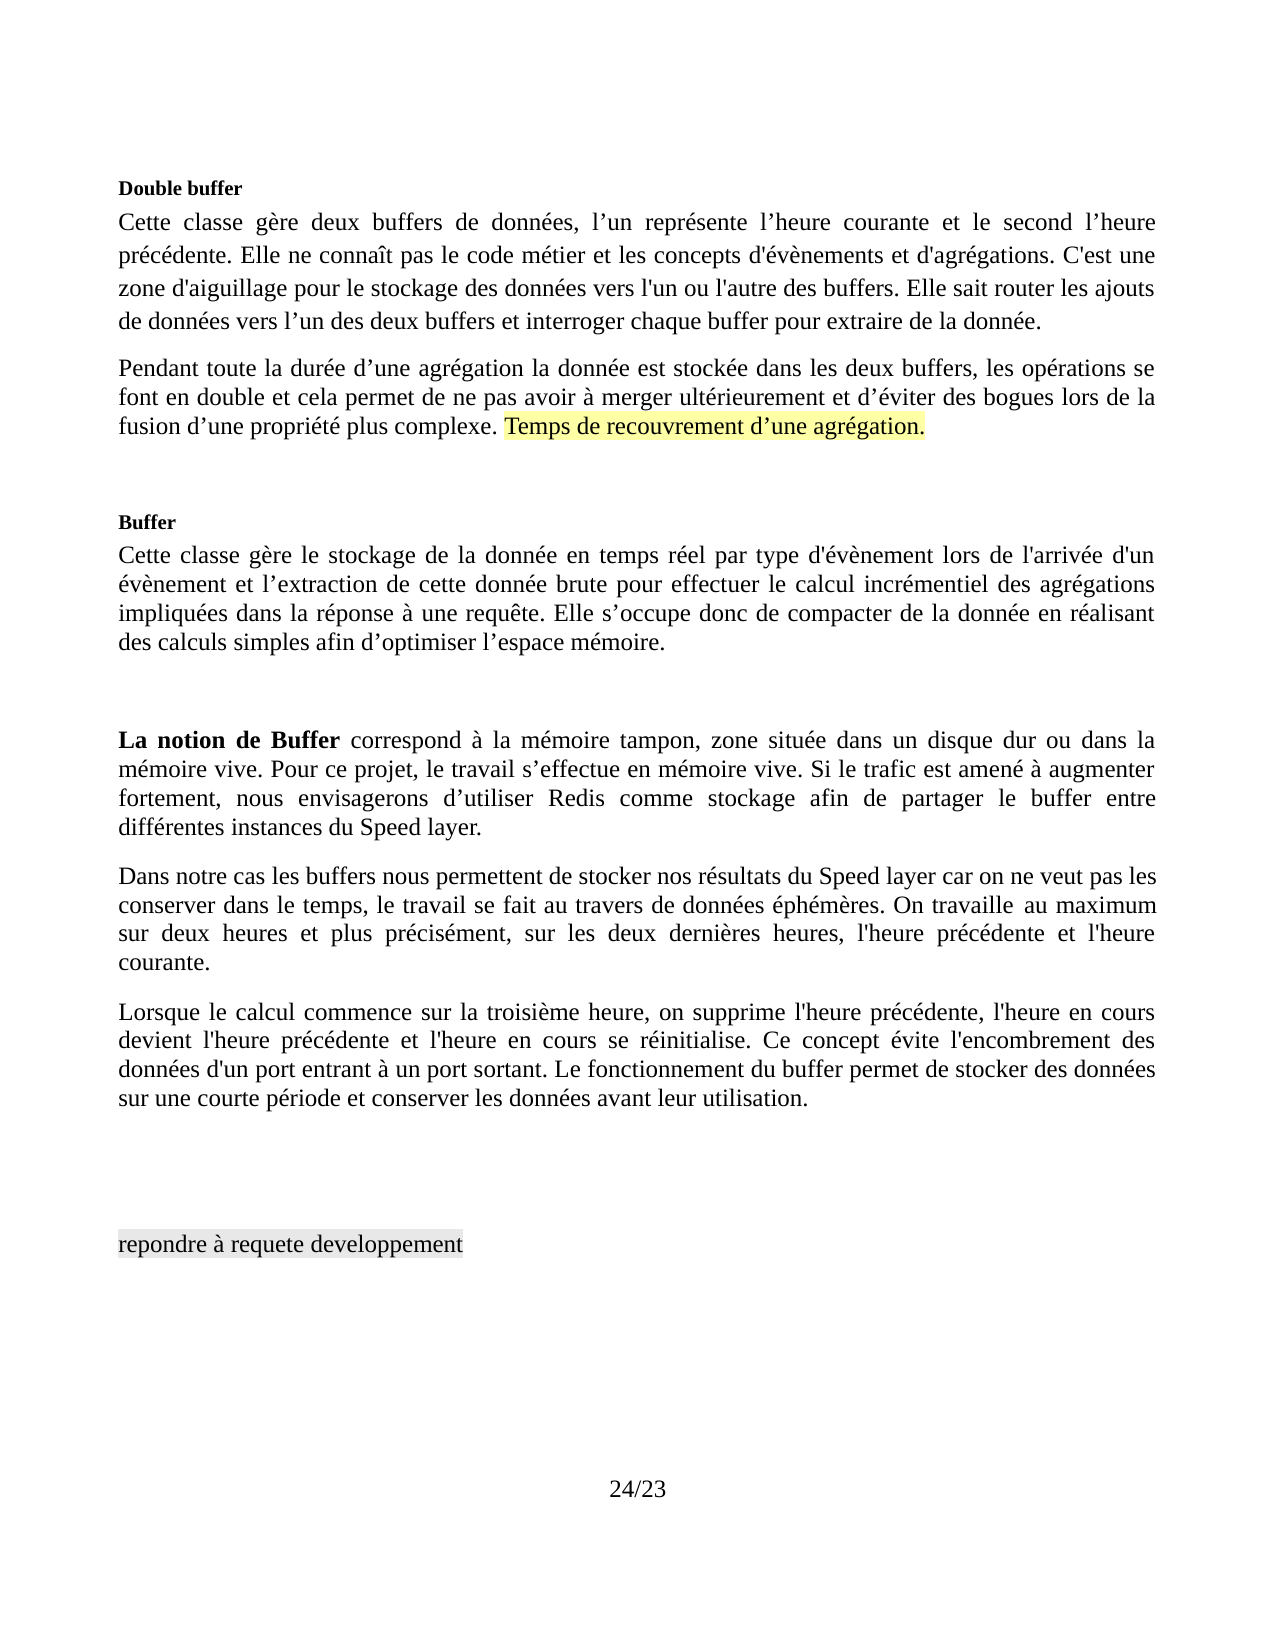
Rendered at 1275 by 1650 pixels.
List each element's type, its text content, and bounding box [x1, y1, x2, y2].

text Lorsque le calcul commence sur la troisième heure, on supprime l'heure précédente, l'heure en cours devient l'heure précédente et l'heure en cours se réinitialise. Ce concept évite l'encombrement des données d'un port entrant à un port sortant. Le fonctionnement du buffer permet de stocker des données sur une courte période et conserver les données avant leur utilisation. [118, 997, 1157, 1112]
text Dans notre cas les buffers nous permettent de stocker nos résultats du Speed layer car on ne veut pas les conserver dans le temps, le travail se fait au travers de données éphémères. On travaille au maximum sur deux heures et plus précisément, sur les deux dernières heures, l'heure précédente et l'heure courante. [118, 861, 1157, 976]
text Pendant toute la durée d’une agrégation la donnée est stockée dans les deux buffers, les opérations se font en double et cela permet de ne pas avoir à merger ultérieurement et d’éviter des bogues lors de la fusion d’une propriété plus complexe. Temps de recouvrement d’une agrégation. [118, 353, 1157, 440]
subtitle Buffer [118, 510, 1157, 534]
text Cette classe gère deux buffers de données, l’un représente l’heure courante et le second l’heure précédente. Elle ne connaît pas le code métier et les concepts d'évènements et d'agrégations. C'est une zone d'aiguillage pour le stockage des données vers l'un ou l'autre des buffers. Elle sait router les ajouts de données vers l’un des deux buffers et interroger chaque buffer pour extraire de la donnée. [118, 207, 1157, 335]
text La notion de Buffer correspond à la mémoire tampon, zone située dans un disque dur ou dans la mémoire vive. Pour ce projet, le travail s’effectue en mémoire vive. Si le trafic est amené à augmenter fortement, nous envisagerons d’utiliser Redis comme stockage afin de partager le buffer entre différentes instances du Speed layer. [118, 725, 1157, 840]
subtitle Double buffer [118, 176, 1157, 200]
text Cette classe gère le stockage de la donnée en temps réel par type d'évènement lors de l'arrivée d'un évènement et l’extraction de cette donnée brute pour effectuer le calcul incrémentiel des agrégations impliquées dans la réponse à une requête. Elle s’occupe donc de compacter de la donnée en réalisant des calculs simples afin d’optimiser l’espace mémoire. [118, 540, 1157, 655]
text repondre à requete developpement [118, 1229, 1157, 1258]
